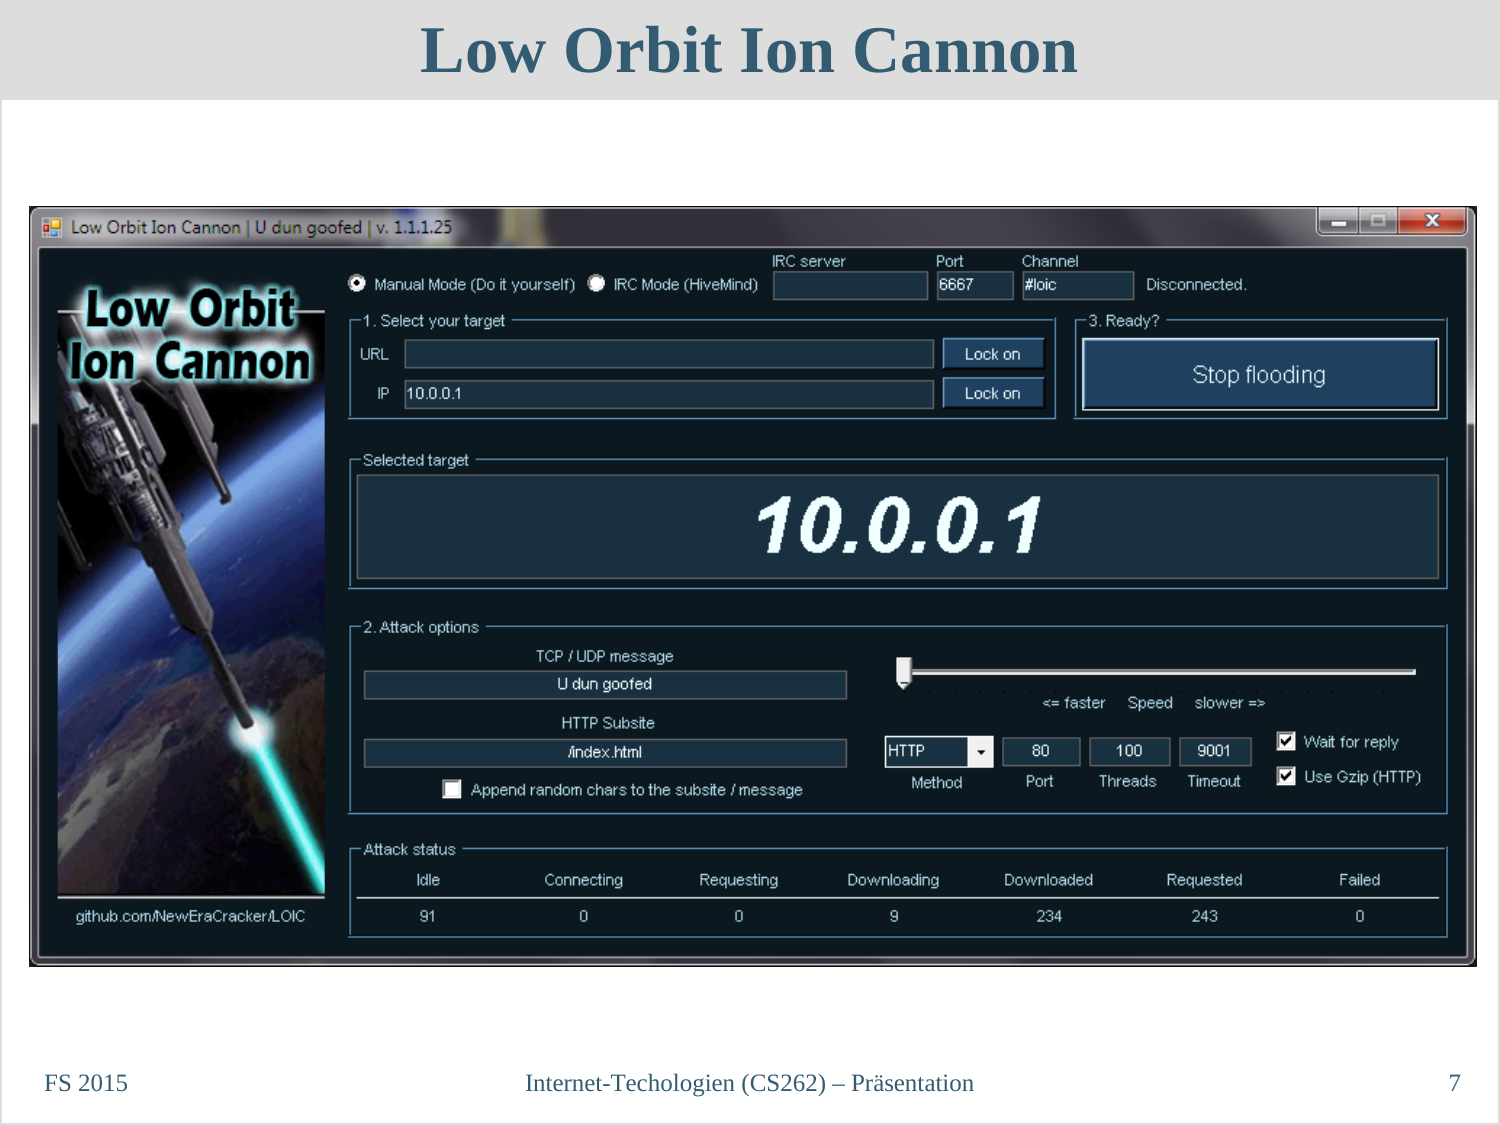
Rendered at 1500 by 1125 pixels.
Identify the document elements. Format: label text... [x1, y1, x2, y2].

text_box [1375, 1058, 1477, 1097]
picture [29, 206, 1477, 967]
title Low Orbit Ion Cannon [0, 0, 1500, 100]
text_box Internet-Techologien (CS262) – Präsentation [300, 1058, 1201, 1107]
text_box FS 2015 [29, 1058, 195, 1097]
